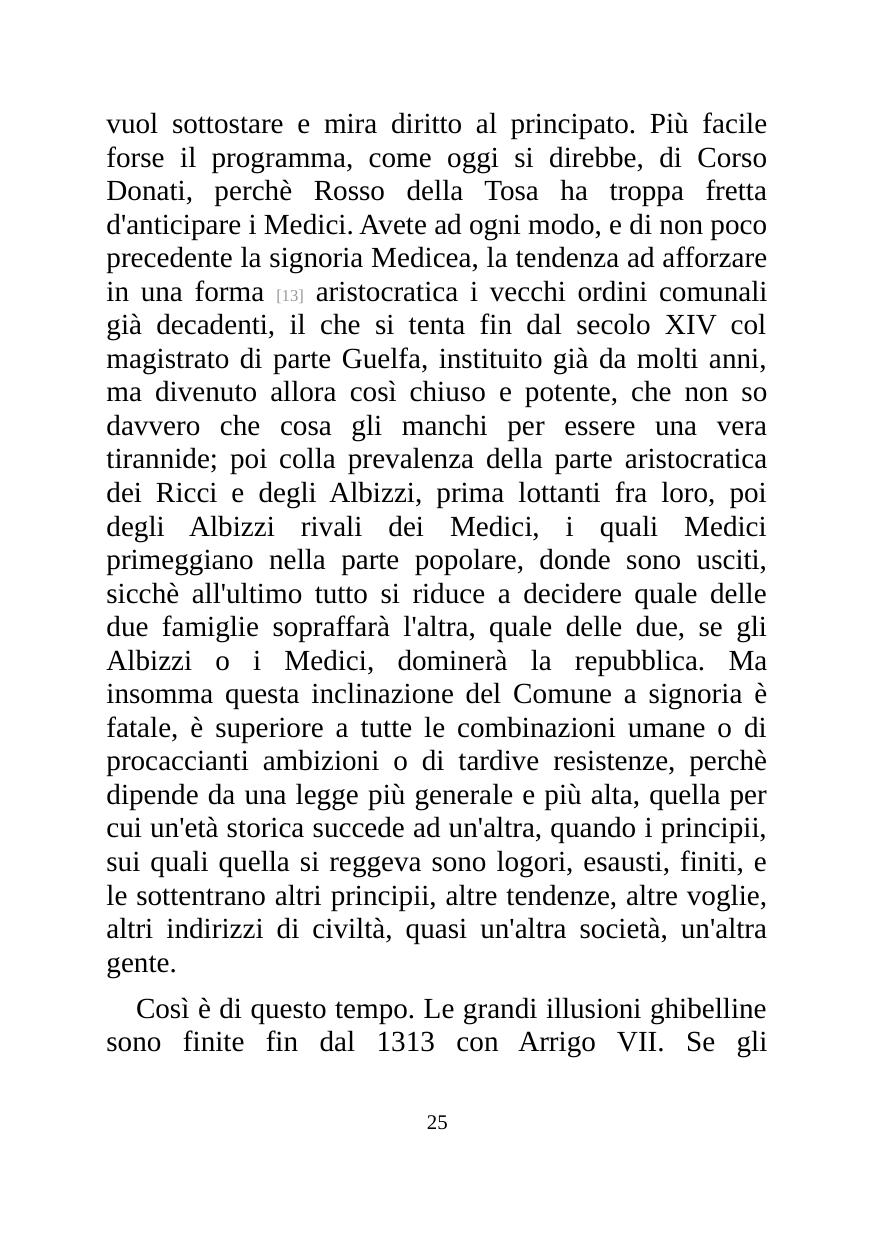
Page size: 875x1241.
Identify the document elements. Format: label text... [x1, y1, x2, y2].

text vuol sottostare e mira diritto al principato. Più facile forse il programma, come oggi si direbbe, di Corso Donati, perchè Rosso della Tosa ha troppa fretta d'anticipare i Medici. Avete ad ogni modo, e di non poco precedente la signoria Medicea, la tendenza ad afforzare in una forma [13] aristocratica i vecchi ordini comunali già decadenti, il che si tenta fin dal secolo XIV col magistrato di parte Guelfa, instituito già da molti anni, ma divenuto allora così chiuso e potente, che non so davvero che cosa gli manchi per essere una vera tirannide; poi colla prevalenza della parte aristocratica dei Ricci e degli Albizzi, prima lottanti fra loro, poi degli Albizzi rivali dei Medici, i quali Medici primeggiano nella parte popolare, donde sono usciti, sicchè all'ultimo tutto si riduce a decidere quale delle due famiglie sopraffarà l'altra, quale delle due, se gli Albizzi o i Medici, dominerà la repubblica. Ma insomma questa inclinazione del Comune a signoria è fatale, è superiore a tutte le combinazioni umane o di procaccianti ambizioni o di tardive resistenze, perchè dipende da una legge più generale e più alta, quella per cui un'età storica succede ad un'altra, quando i principii, sui quali quella si reggeva sono logori, esausti, finiti, e le sottentrano altri principii, altre tendenze, altre voglie, altri indirizzi di civiltà, quasi un'altra società, un'altra gente. [106, 106, 768, 978]
text Così è di questo tempo. Le grandi illusioni ghibelline sono finite fin dal 1313 con Arrigo VII. Se gli [106, 991, 768, 1058]
